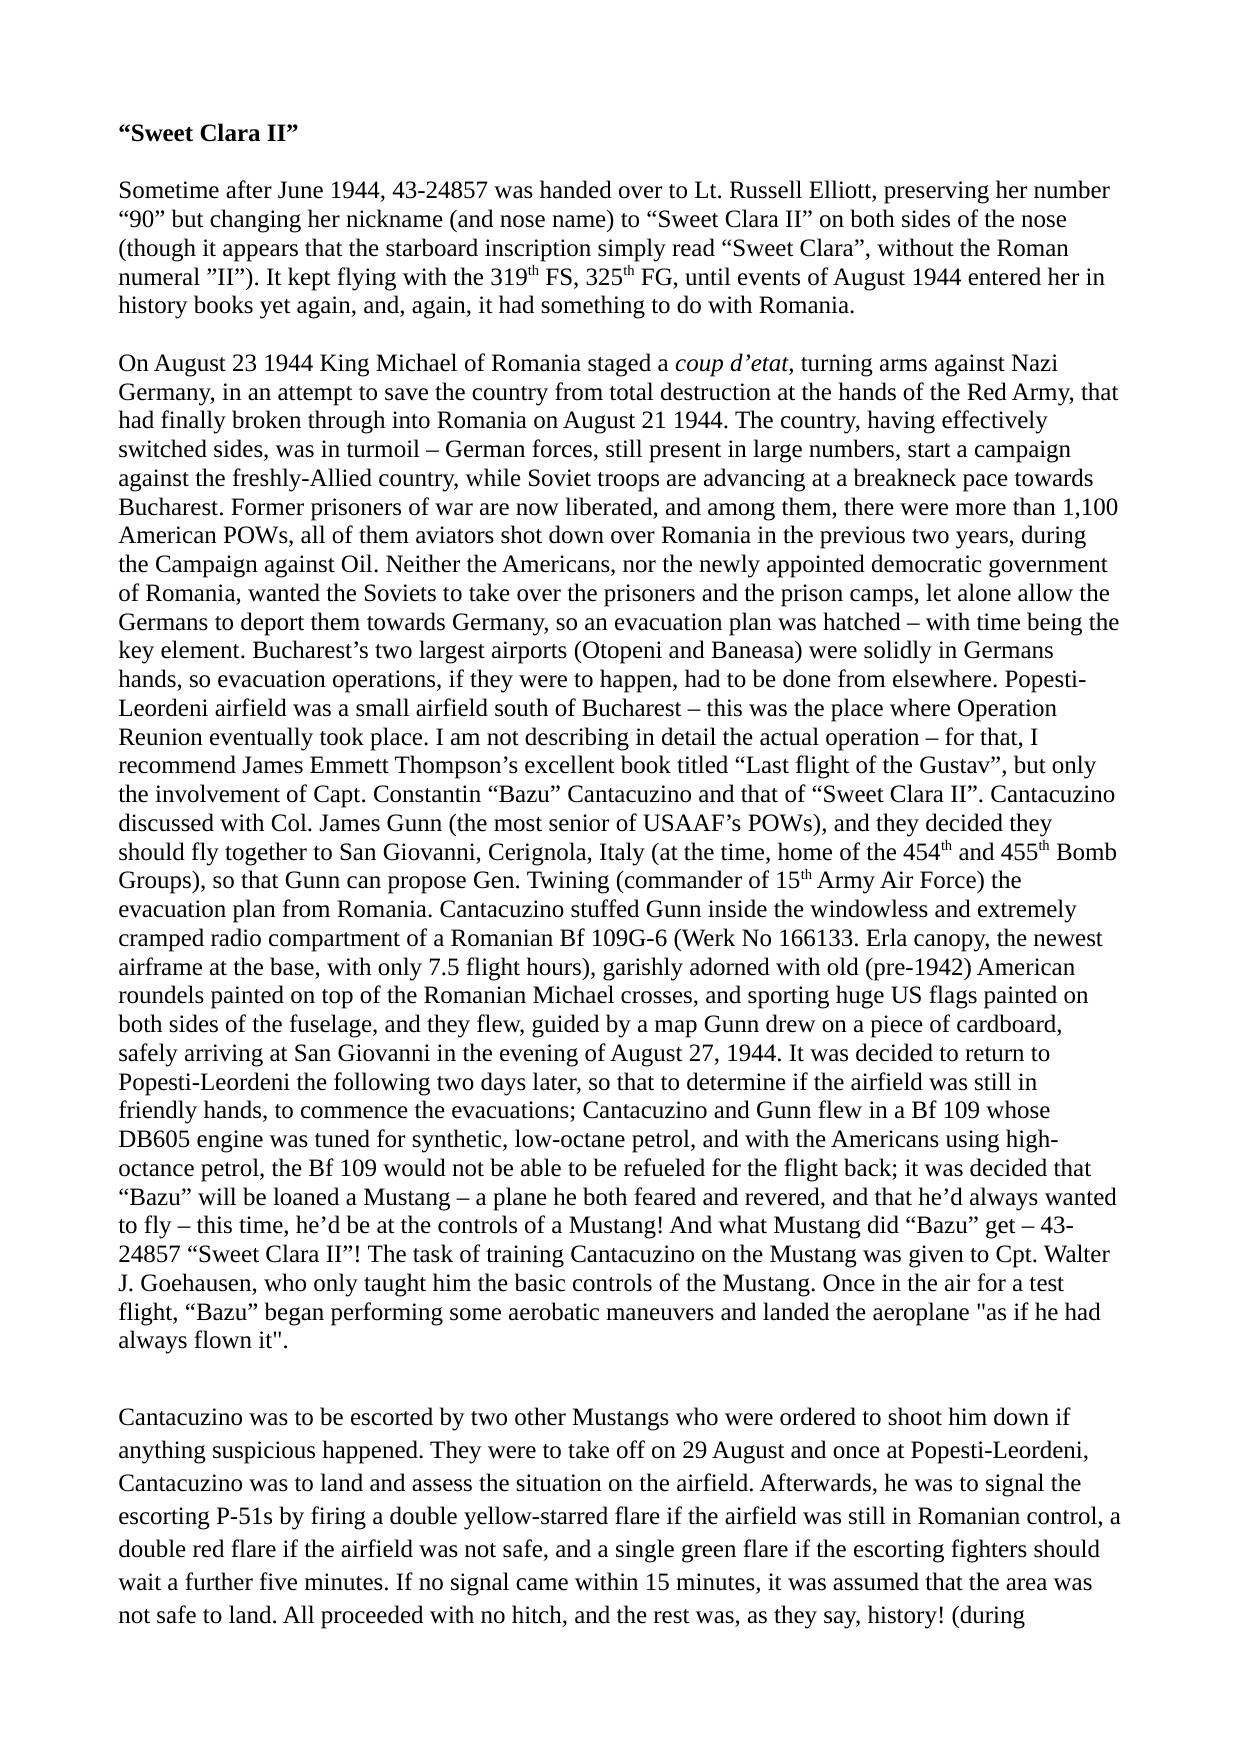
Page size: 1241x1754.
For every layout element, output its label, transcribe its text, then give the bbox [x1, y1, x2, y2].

text On August 23 1944 King Michael of Romania staged a coup d’etat, turning arms against Nazi Germany, in an attempt to save the country from total destruction at the hands of the Red Army, that had finally broken through into Romania on August 21 1944. The country, having effectively switched sides, was in turmoil – German forces, still present in large numbers, start a campaign against the freshly-Allied country, while Soviet troops are advancing at a breakneck pace towards Bucharest. Former prisoners of war are now liberated, and among them, there were more than 1,100 American POWs, all of them aviators shot down over Romania in the previous two years, during the Campaign against Oil. Neither the Americans, nor the newly appointed democratic government of Romania, wanted the Soviets to take over the prisoners and the prison camps, let alone allow the Germans to deport them towards Germany, so an evacuation plan was hatched – with time being the key element. Bucharest’s two largest airports (Otopeni and Baneasa) were solidly in Germans hands, so evacuation operations, if they were to happen, had to be done from elsewhere. Popesti-Leordeni airfield was a small airfield south of Bucharest – this was the place where Operation Reunion eventually took place. I am not describing in detail the actual operation – for that, I recommend James Emmett Thompson’s excellent book titled “Last flight of the Gustav”, but only the involvement of Capt. Constantin “Bazu” Cantacuzino and that of “Sweet Clara II”. Cantacuzino discussed with Col. James Gunn (the most senior of USAAF’s POWs), and they decided they should fly together to San Giovanni, Cerignola, Italy (at the time, home of the 454th and 455th Bomb Groups), so that Gunn can propose Gen. Twining (commander of 15th Army Air Force) the evacuation plan from Romania. Cantacuzino stuffed Gunn inside the windowless and extremely cramped radio compartment of a Romanian Bf 109G-6 (Werk No 166133. Erla canopy, the newest airframe at the base, with only 7.5 flight hours), garishly adorned with old (pre-1942) American roundels painted on top of the Romanian Michael crosses, and sporting huge US flags painted on both sides of the fuselage, and they flew, guided by a map Gunn drew on a piece of cardboard, safely arriving at San Giovanni in the evening of August 27, 1944. It was decided to return to Popesti-Leordeni the following two days later, so that to determine if the airfield was still in friendly hands, to commence the evacuations; Cantacuzino and Gunn flew in a Bf 109 whose DB605 engine was tuned for synthetic, low-octane petrol, and with the Americans using high-octance petrol, the Bf 109 would not be able to be refueled for the flight back; it was decided that “Bazu” will be loaned a Mustang – a plane he both feared and revered, and that he’d always wanted to fly – this time, he’d be at the controls of a Mustang! And what Mustang did “Bazu” get – 43-24857 “Sweet Clara II”! The task of training Cantacuzino on the Mustang was given to Cpt. Walter J. Goehausen, who only taught him the basic controls of the Mustang. Once in the air for a test flight, “Bazu” began performing some aerobatic maneuvers and landed the aeroplane "as if he had always flown it". [118, 348, 1122, 1354]
text Sometime after June 1944, 43-24857 was handed over to Lt. Russell Elliott, preserving her number “90” but changing her nickname (and nose name) to “Sweet Clara II” on both sides of the nose (though it appears that the starboard inscription simply read “Sweet Clara”, without the Roman numeral ”II”). It kept flying with the 319th FS, 325th FG, until events of August 1944 entered her in history books yet again, and, again, it had something to do with Romania. [118, 176, 1122, 319]
text Cantacuzino was to be escorted by two other Mustangs who were ordered to shoot him down if anything suspicious happened. They were to take off on 29 August and once at Popesti-Leordeni, Cantacuzino was to land and assess the situation on the airfield. Afterwards, he was to signal the escorting P-51s by firing a double yellow-starred flare if the airfield was still in Romanian control, a double red flare if the airfield was not safe, and a single green flare if the escorting fighters should wait a further five minutes. If no signal came within 15 minutes, it was assumed that the area was not safe to land. All proceeded with no hitch, and the rest was, as they say, history! (during [118, 1402, 1122, 1629]
text “Sweet Clara II” [118, 118, 1122, 147]
